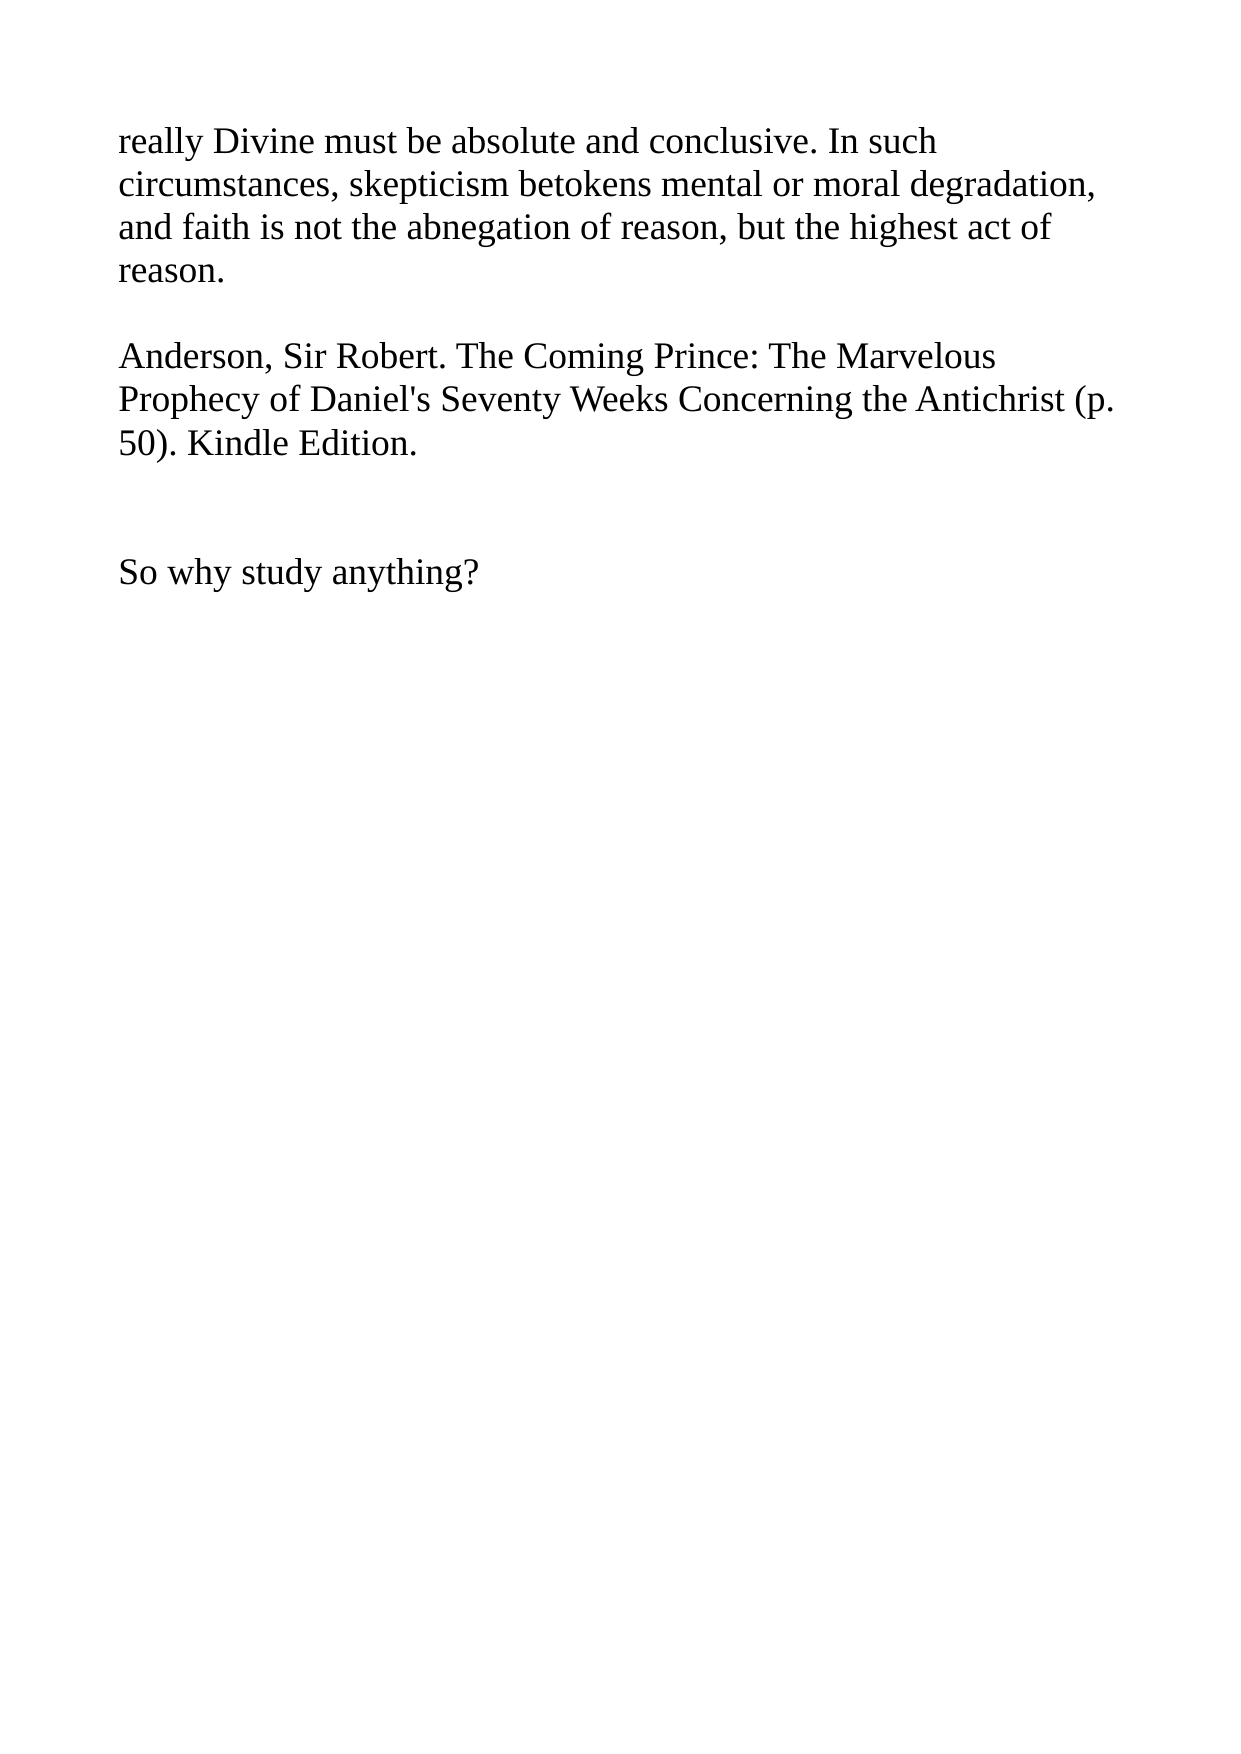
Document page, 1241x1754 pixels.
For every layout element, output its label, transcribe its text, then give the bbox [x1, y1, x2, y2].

text Anderson, Sir Robert. The Coming Prince: The Marvelous Prophecy of Daniel's Seventy Weeks Concerning the Antichrist (p. 50). Kindle Edition. [118, 334, 1122, 463]
text So why study anything? [118, 549, 1122, 592]
text really Divine must be absolute and conclusive. In such circumstances, skepticism betokens mental or moral degradation, and faith is not the abnegation of reason, but the highest act of reason. [118, 118, 1122, 291]
